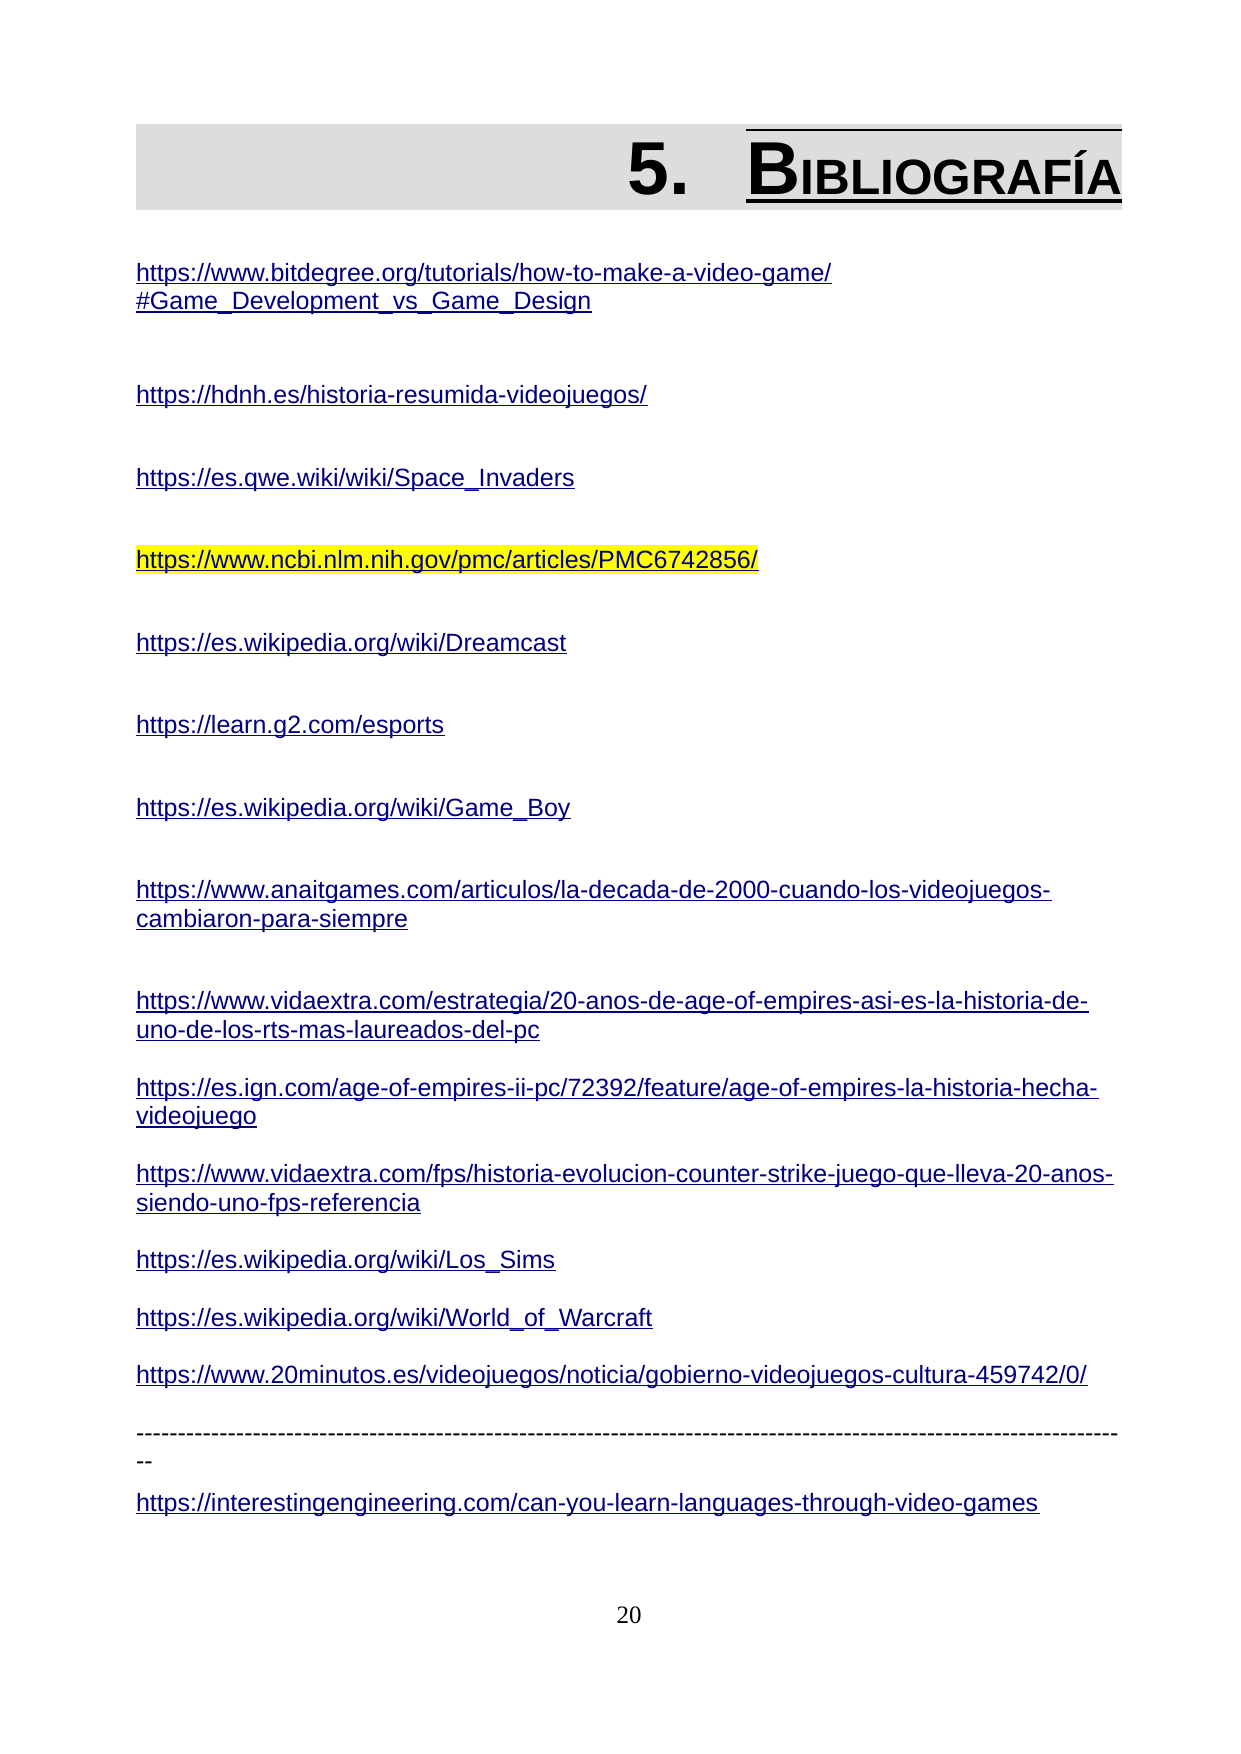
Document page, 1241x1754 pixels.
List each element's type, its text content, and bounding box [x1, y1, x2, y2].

text https://es.ign.com/age-of-empires-ii-pc/72392/feature/age-of-empires-la-historia-hecha-videojuego [136, 1072, 1122, 1130]
text https://es.wikipedia.org/wiki/World_of_Warcraft [136, 1302, 1122, 1331]
text https://www.vidaextra.com/fps/historia-evolucion-counter-strike-juego-que-lleva-20-anos-siendo-uno-fps-referencia [136, 1159, 1122, 1216]
text https://www.ncbi.nlm.nih.gov/pmc/articles/PMC6742856/ [136, 545, 1122, 574]
text https://es.wikipedia.org/wiki/Los_Sims [136, 1245, 1122, 1274]
subtitle Bibliografía [136, 124, 1122, 210]
text https://es.wikipedia.org/wiki/Dreamcast [136, 627, 1122, 656]
text https://www.vidaextra.com/estrategia/20-anos-de-age-of-empires-asi-es-la-historia-de-uno-de-los-rts-mas-laureados-del-pc [136, 986, 1122, 1044]
text https://es.qwe.wiki/wiki/Space_Invaders [136, 462, 1122, 491]
text https://www.bitdegree.org/tutorials/how-to-make-a-video-game/#Game_Development_vs_Game_Design [136, 258, 1122, 315]
text https://interestingengineering.com/can-you-learn-languages-through-video-games [136, 1487, 1122, 1516]
text https://hdnh.es/historia-resumida-videojuegos/ [136, 380, 1122, 409]
text https://www.anaitgames.com/articulos/la-decada-de-2000-cuando-los-videojuegos-cambiaron-para-siempre [136, 875, 1122, 932]
text ------------------------------------------------------------------------------------------------------------------------ [136, 1417, 1122, 1475]
text https://learn.g2.com/esports [136, 710, 1122, 739]
text https://es.wikipedia.org/wiki/Game_Boy [136, 792, 1122, 821]
text https://www.20minutos.es/videojuegos/noticia/gobierno-videojuegos-cultura-459742/0/ [136, 1360, 1122, 1389]
